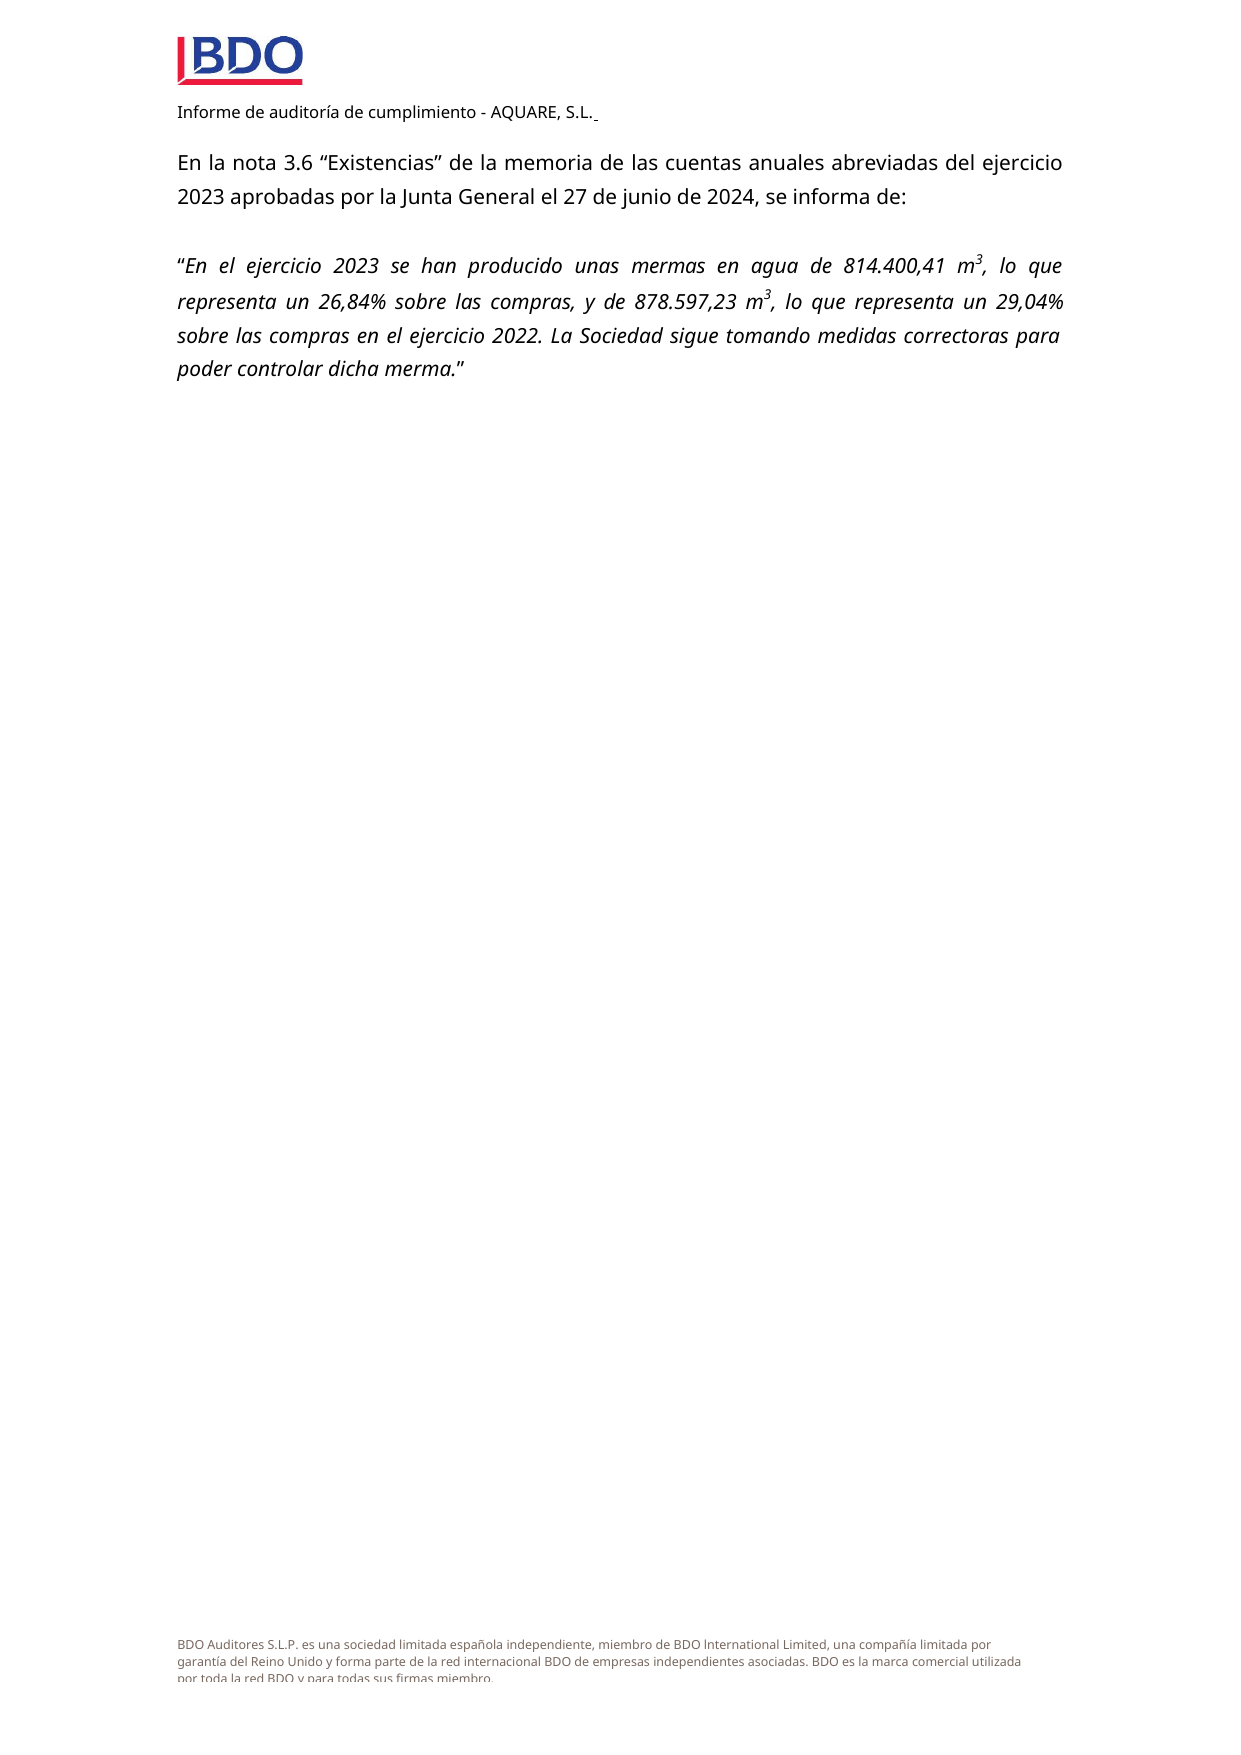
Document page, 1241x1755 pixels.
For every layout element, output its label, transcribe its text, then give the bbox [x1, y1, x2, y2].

text En la nota 3.6 “Existencias” de la memoria de las cuentas anuales abreviadas del ejercicio 2023 aprobadas por la Junta General el 27 de junio de 2024, se informa de: [177, 148, 1064, 211]
text “En el ejercicio 2023 se han producido unas mermas en agua de 814.400,41 m3, lo que representa un 26,84% sobre las compras, y de 878.597,23 m3, lo que representa un 29,04% sobre las compras en el ejercicio 2022. La Sociedad sigue tomando medidas correctoras para poder controlar dicha merma.” [177, 249, 1064, 383]
